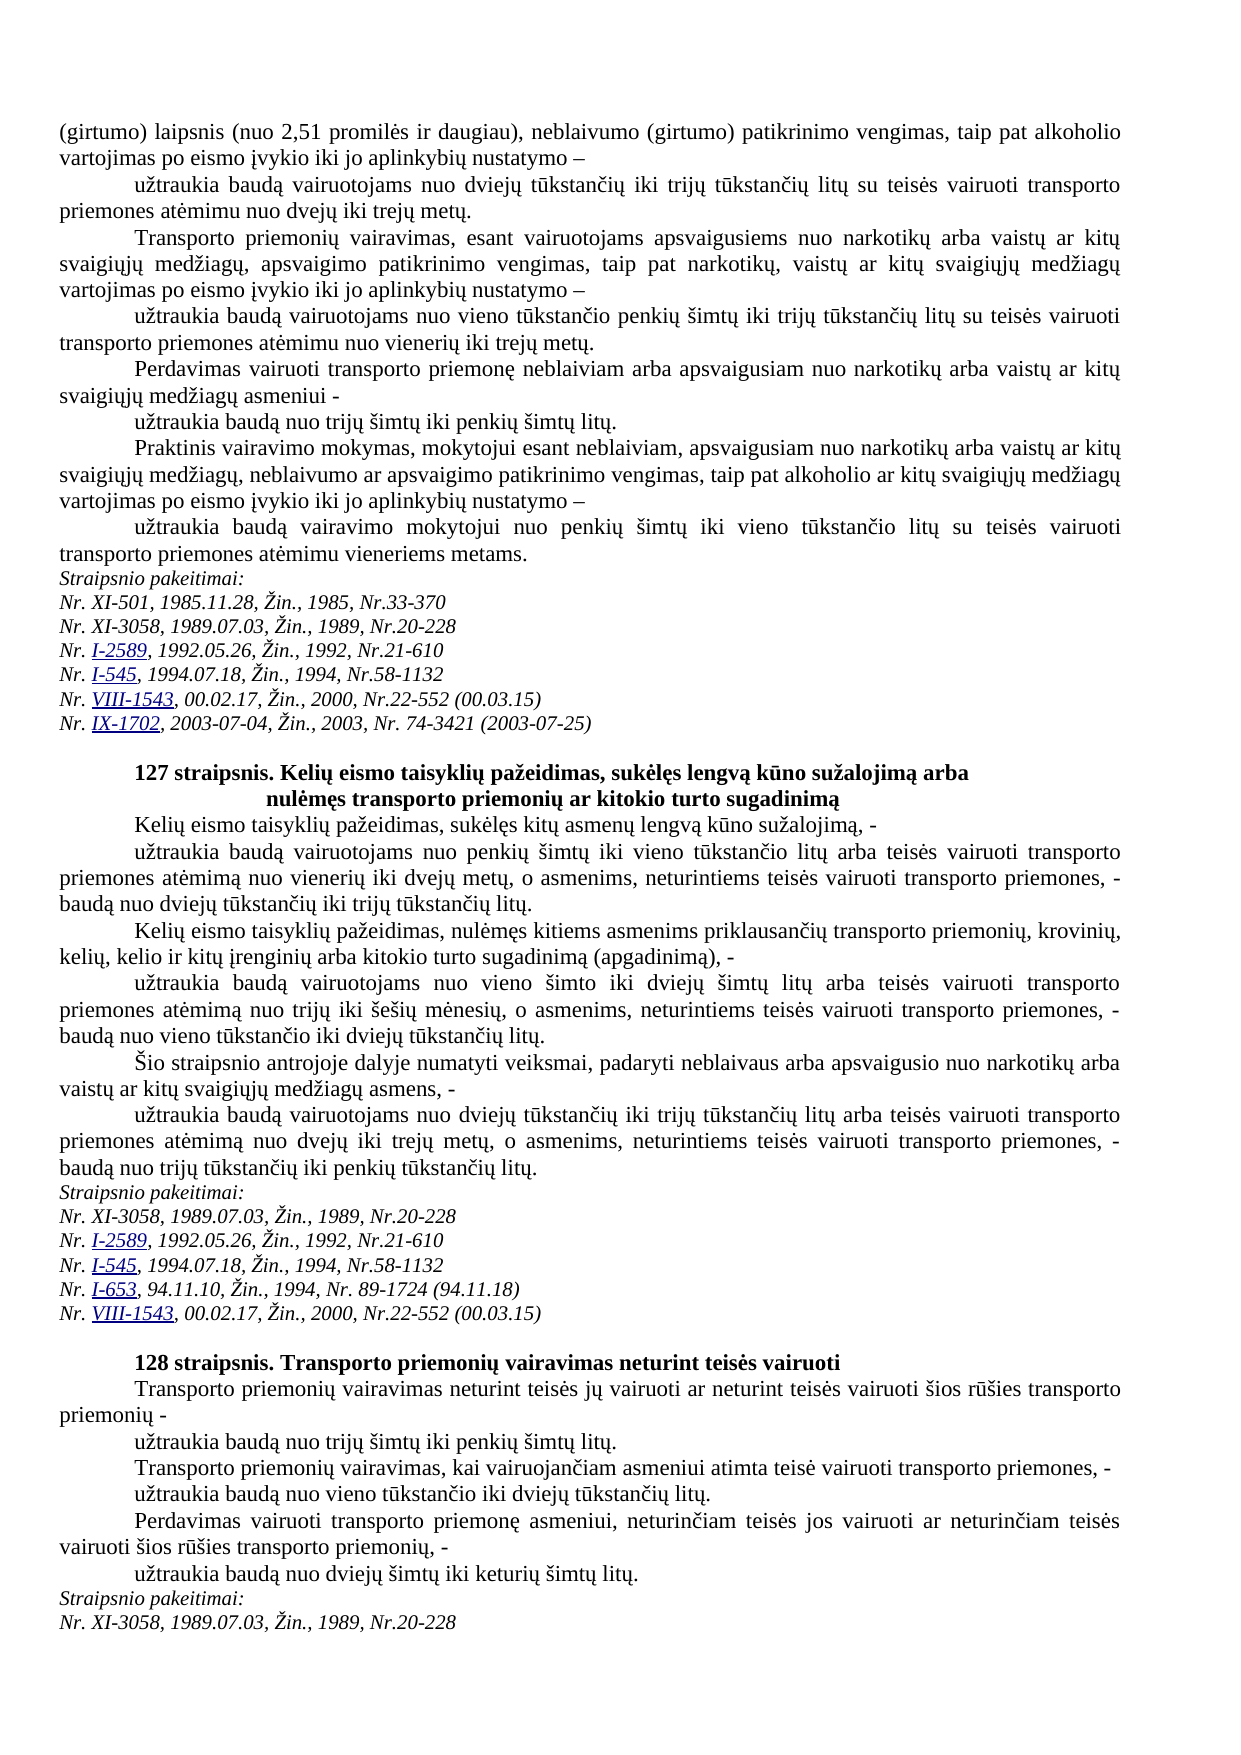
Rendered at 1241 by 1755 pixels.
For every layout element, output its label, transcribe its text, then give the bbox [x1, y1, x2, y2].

text Straipsnio pakeitimai: [59, 1586, 1122, 1610]
text Nr. I-2589, 1992.05.26, Žin., 1992, Nr.21-610 [59, 1228, 1122, 1252]
text užtraukia baudą vairavimo mokytojui nuo penkių šimtų iki vieno tūkstančio litų su teisės vairuoti transporto priemones atėmimu vieneriems metams. [59, 513, 1122, 566]
text užtraukia baudą vairuotojams nuo penkių šimtų iki vieno tūkstančio litų arba teisės vairuoti transporto priemones atėmimą nuo vienerių iki dvejų metų, o asmenims, neturintiems teisės vairuoti transporto priemones, - baudą nuo dviejų tūkstančių iki trijų tūkstančių litų. [59, 838, 1122, 917]
text užtraukia baudą vairuotojams nuo vieno šimto iki dviejų šimtų litų arba teisės vairuoti transporto priemones atėmimą nuo trijų iki šešių mėnesių, o asmenims, neturintiems teisės vairuoti transporto priemones, - baudą nuo vieno tūkstančio iki dviejų tūkstančių litų. [59, 969, 1122, 1048]
text užtraukia baudą vairuotojams nuo dviejų tūkstančių iki trijų tūkstančių litų arba teisės vairuoti transporto priemones atėmimą nuo dvejų iki trejų metų, o asmenims, neturintiems teisės vairuoti transporto priemones, - baudą nuo trijų tūkstančių iki penkių tūkstančių litų. [59, 1101, 1122, 1180]
text Transporto priemonių vairavimas, kai vairuojančiam asmeniui atimta teisė vairuoti transporto priemones, - [59, 1454, 1122, 1481]
text užtraukia baudą vairuotojams nuo vieno tūkstančio penkių šimtų iki trijų tūkstančių litų su teisės vairuoti transporto priemones atėmimu nuo vienerių iki trejų metų. [59, 303, 1122, 355]
text užtraukia baudą nuo trijų šimtų iki penkių šimtų litų. [59, 1428, 1122, 1454]
text Perdavimas vairuoti transporto priemonę neblaiviam arba apsvaigusiam nuo narkotikų arba vaistų ar kitų svaigiųjų medžiagų asmeniui - [59, 355, 1122, 408]
text Šio straipsnio antrojoje dalyje numatyti veiksmai, padaryti neblaivaus arba apsvaigusio nuo narkotikų arba vaistų ar kitų svaigiųjų medžiagų asmens, - [59, 1048, 1122, 1101]
text Straipsnio pakeitimai: [59, 566, 1122, 590]
text užtraukia baudą nuo vieno tūkstančio iki dviejų tūkstančių litų. [59, 1481, 1122, 1507]
text užtraukia baudą nuo dviejų šimtų iki keturių šimtų litų. [59, 1559, 1122, 1586]
text Nr. IX-1702, 2003-07-04, Žin., 2003, Nr. 74-3421 (2003-07-25) [59, 711, 1122, 734]
text Transporto priemonių vairavimas, esant vairuotojams apsvaigusiems nuo narkotikų arba vaistų ar kitų svaigiųjų medžiagų, apsvaigimo patikrinimo vengimas, taip pat narkotikų, vaistų ar kitų svaigiųjų medžiagų vartojimas po eismo įvykio iki jo aplinkybių nustatymo – [59, 223, 1122, 303]
text Nr. VIII-1543, 00.02.17, Žin., 2000, Nr.22-552 (00.03.15) [59, 1301, 1122, 1325]
text Kelių eismo taisyklių pažeidimas, nulėmęs kitiems asmenims priklausančių transporto priemonių, krovinių, kelių, kelio ir kitų įrenginių arba kitokio turto sugadinimą (apgadinimą), - [59, 917, 1122, 969]
text užtraukia baudą vairuotojams nuo dviejų tūkstančių iki trijų tūkstančių litų su teisės vairuoti transporto priemones atėmimu nuo dvejų iki trejų metų. [59, 171, 1122, 223]
text Nr. XI-501, 1985.11.28, Žin., 1985, Nr.33-370 [59, 590, 1122, 614]
text Nr. XI-3058, 1989.07.03, Žin., 1989, Nr.20-228 [59, 1204, 1122, 1228]
text Nr. I-2589, 1992.05.26, Žin., 1992, Nr.21-610 [59, 638, 1122, 662]
text Straipsnio pakeitimai: [59, 1180, 1122, 1204]
text Nr. XI-3058, 1989.07.03, Žin., 1989, Nr.20-228 [59, 1610, 1122, 1634]
text užtraukia baudą nuo trijų šimtų iki penkių šimtų litų. [59, 408, 1122, 434]
text 128 straipsnis. Transporto priemonių vairavimas neturint teisės vairuoti [134, 1349, 1122, 1375]
text Nr. XI-3058, 1989.07.03, Žin., 1989, Nr.20-228 [59, 614, 1122, 638]
text Nr. I-653, 94.11.10, Žin., 1994, Nr. 89-1724 (94.11.18) [59, 1277, 1122, 1301]
text Nr. VIII-1543, 00.02.17, Žin., 2000, Nr.22-552 (00.03.15) [59, 686, 1122, 711]
text nulėmęs transporto priemonių ar kitokio turto sugadinimą [266, 785, 1122, 811]
text Nr. I-545, 1994.07.18, Žin., 1994, Nr.58-1132 [59, 662, 1122, 686]
text Praktinis vairavimo mokymas, mokytojui esant neblaiviam, apsvaigusiam nuo narkotikų arba vaistų ar kitų svaigiųjų medžiagų, neblaivumo ar apsvaigimo patikrinimo vengimas, taip pat alkoholio ar kitų svaigiųjų medžiagų vartojimas po eismo įvykio iki jo aplinkybių nustatymo – [59, 434, 1122, 513]
text Perdavimas vairuoti transporto priemonę asmeniui, neturinčiam teisės jos vairuoti ar neturinčiam teisės vairuoti šios rūšies transporto priemonių, - [59, 1507, 1122, 1559]
text 127 straipsnis. Kelių eismo taisyklių pažeidimas, sukėlęs lengvą kūno sužalojimą arba [134, 759, 1122, 785]
text Kelių eismo taisyklių pažeidimas, sukėlęs kitų asmenų lengvą kūno sužalojimą, - [59, 811, 1122, 838]
text Nr. I-545, 1994.07.18, Žin., 1994, Nr.58-1132 [59, 1252, 1122, 1277]
text Transporto priemonių vairavimas neturint teisės jų vairuoti ar neturint teisės vairuoti šios rūšies transporto priemonių - [59, 1375, 1122, 1428]
text (girtumo) laipsnis (nuo 2,51 promilės ir daugiau), neblaivumo (girtumo) patikrinimo vengimas, taip pat alkoholio vartojimas po eismo įvykio iki jo aplinkybių nustatymo – [59, 118, 1122, 171]
